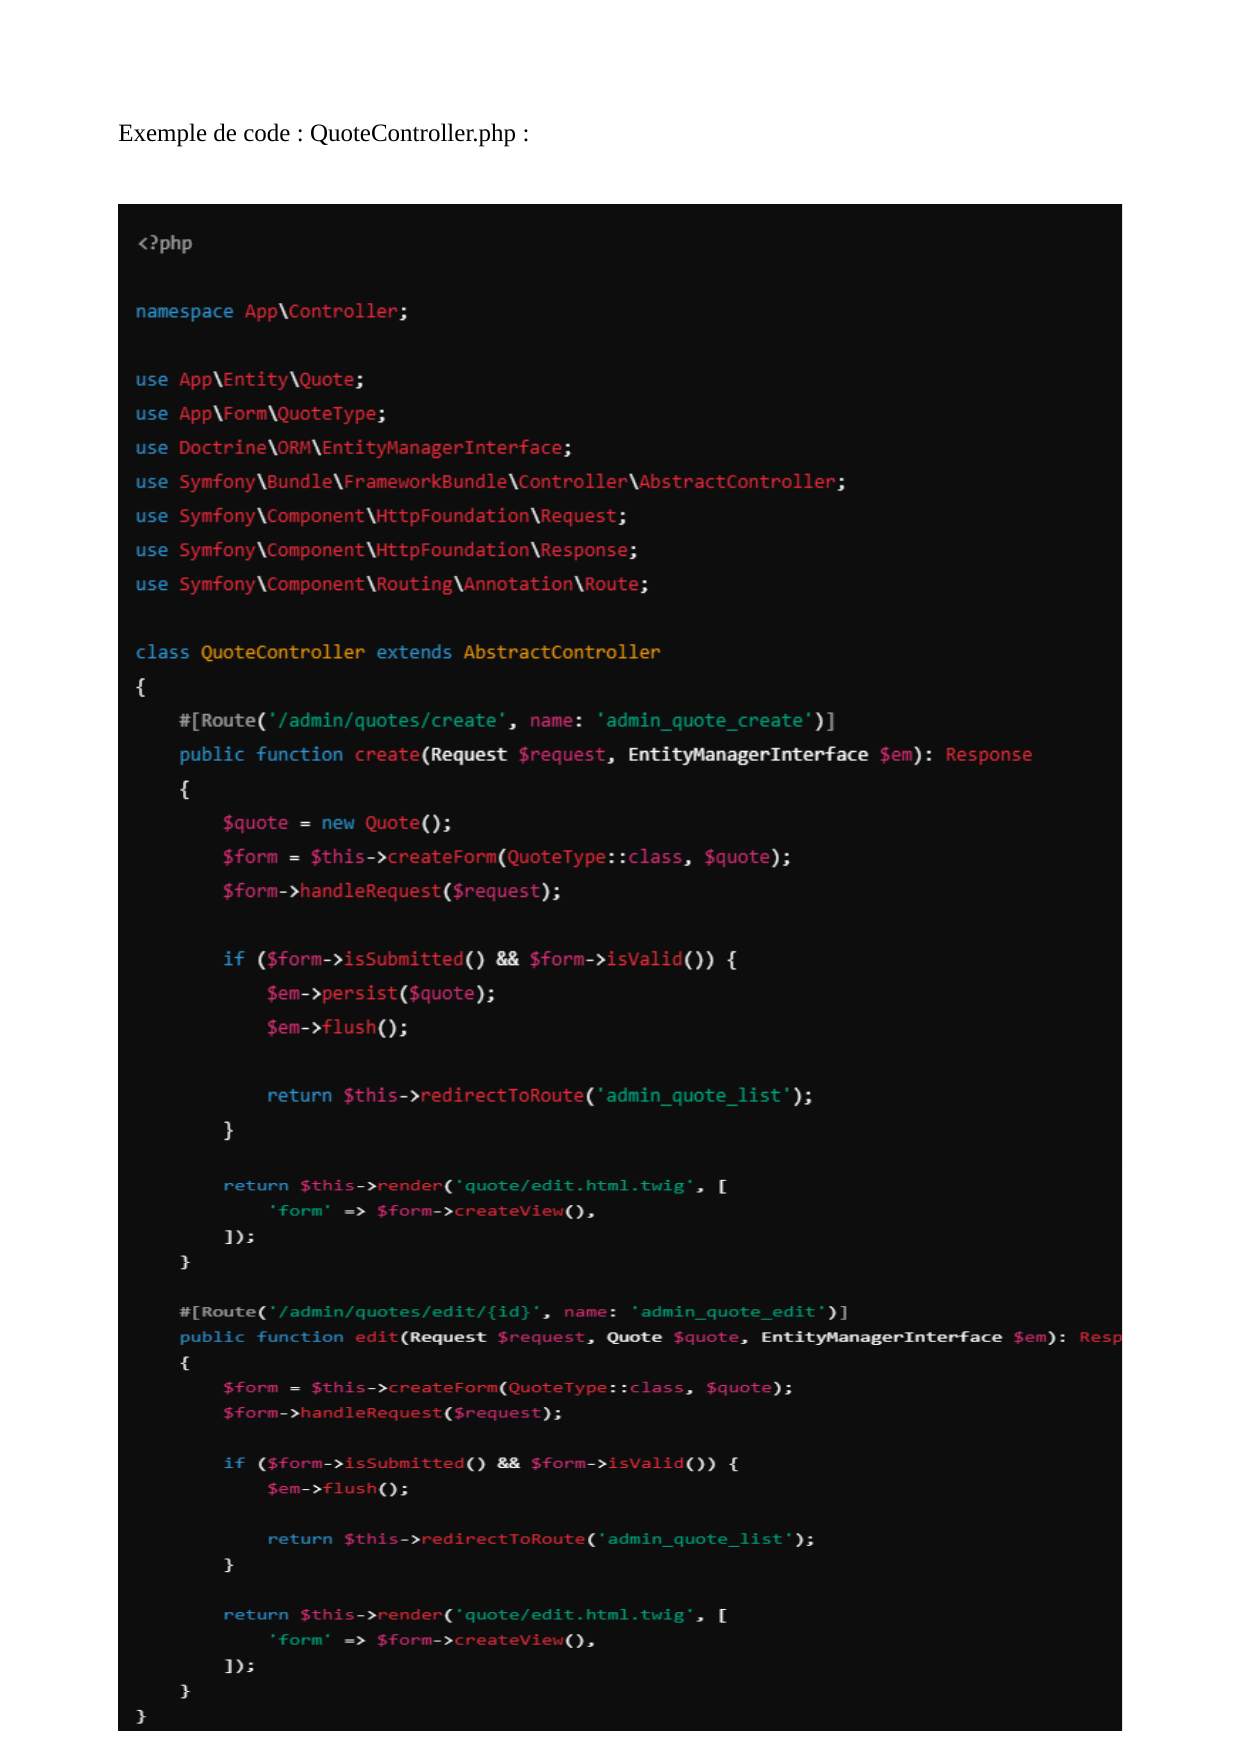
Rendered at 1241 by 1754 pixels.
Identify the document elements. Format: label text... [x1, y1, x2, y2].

picture [118, 204, 1123, 1731]
text Exemple de code : QuoteController.php : [118, 118, 1122, 147]
